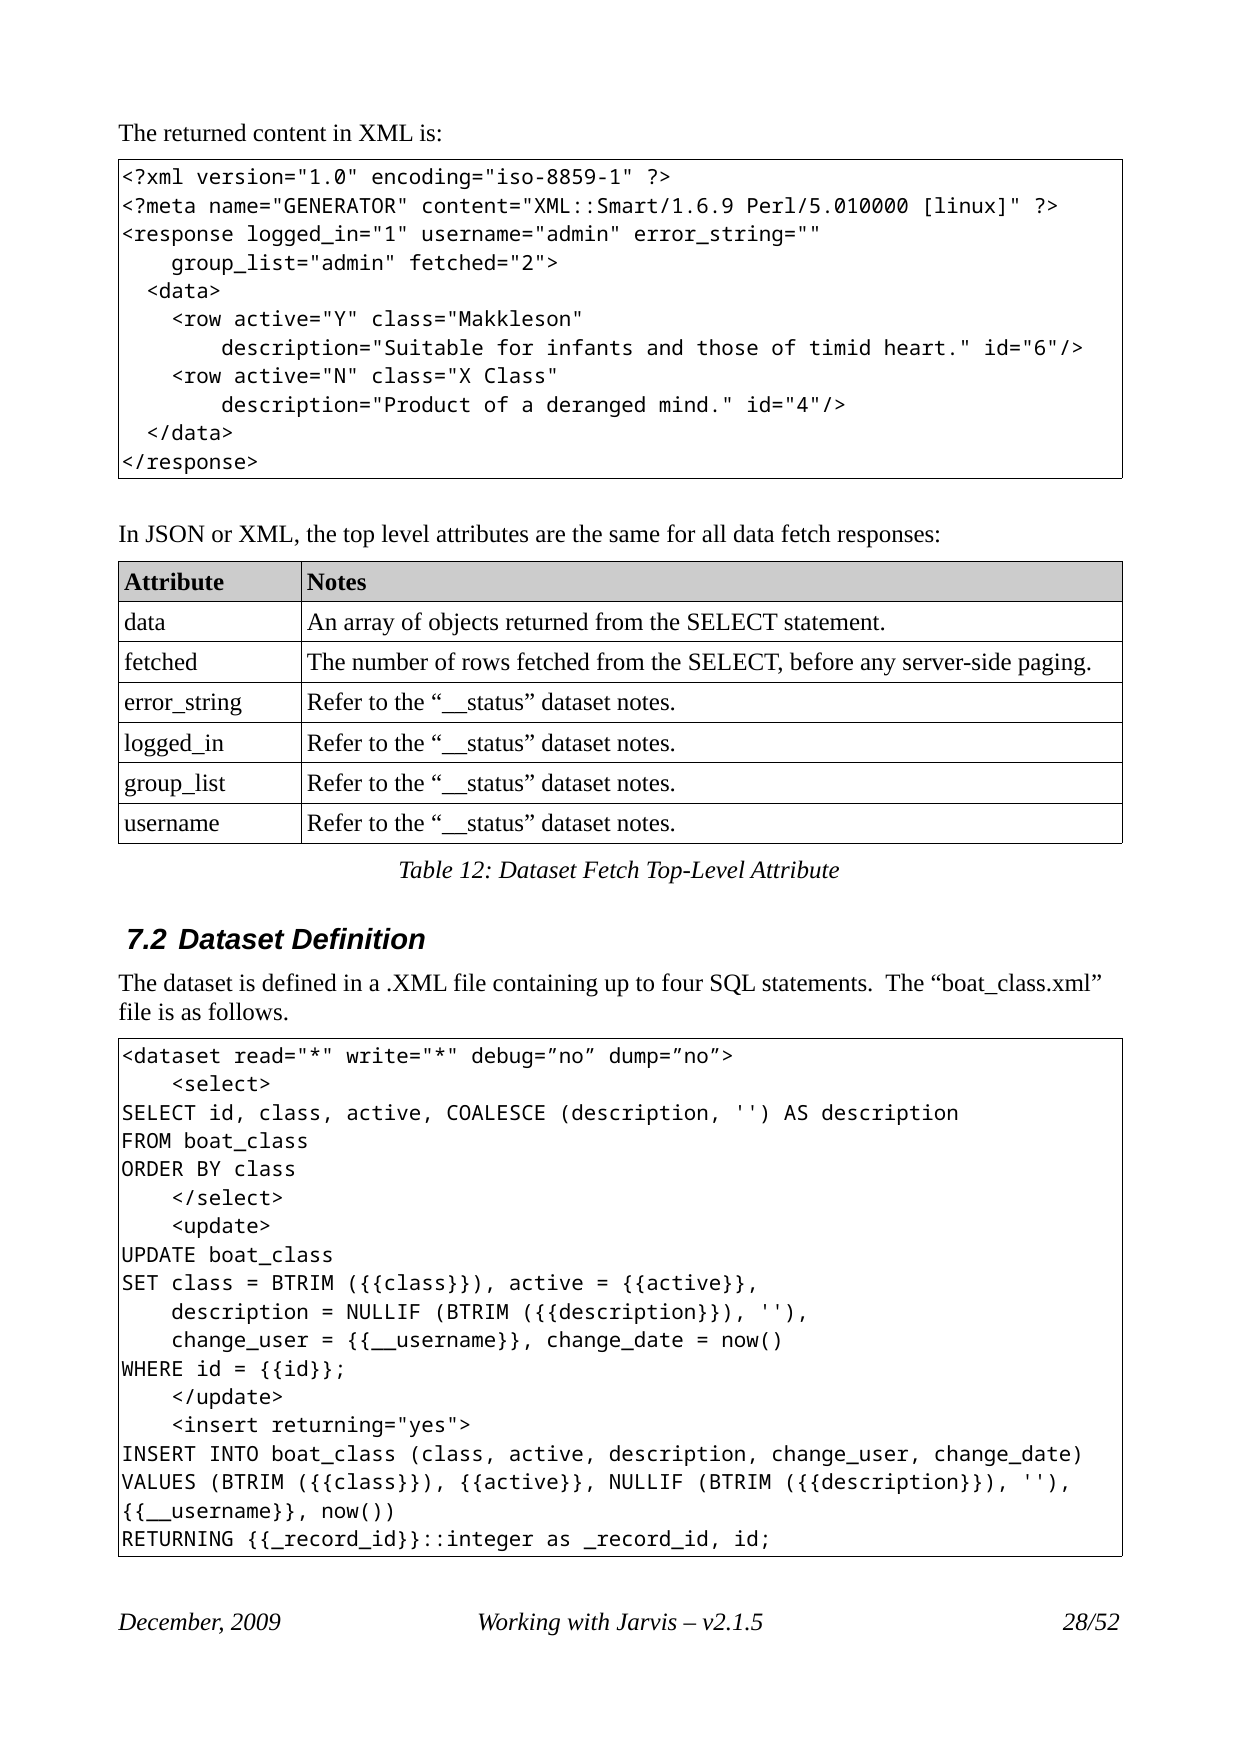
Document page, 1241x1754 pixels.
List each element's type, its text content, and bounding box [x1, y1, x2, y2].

text Table 12: Dataset Fetch Top-Level Attribute [118, 856, 1122, 884]
text <data> [119, 273, 1122, 302]
text <?xml version="1.0" encoding="iso-8859-1" ?> [119, 160, 1122, 188]
table_cell error_string [119, 683, 301, 722]
subtitle Dataset Definition [118, 922, 1122, 955]
text description="Suitable for infants and those of timid heart." id="6"/> [119, 330, 1122, 358]
table_header Attribute [119, 562, 301, 601]
table_cell username [119, 804, 301, 843]
text <insert returning="yes"> [119, 1407, 1122, 1436]
text <select> [119, 1066, 1122, 1095]
text <dataset read="*" write="*" debug=”no” dump=”no”> [119, 1039, 1122, 1066]
table_header Notes [302, 562, 1122, 601]
text ORDER BY class [119, 1152, 1122, 1180]
text group_list="admin" fetched="2"> [119, 245, 1122, 273]
text RETURNING {{_record_id}}::integer as _record_id, id; [119, 1521, 1122, 1556]
text FROM boat_class [119, 1123, 1122, 1152]
table_cell Refer to the “__status” dataset notes. [302, 683, 1122, 722]
text In JSON or XML, the top level attributes are the same for all data fetch responses: [118, 519, 1122, 548]
table_cell Refer to the “__status” dataset notes. [302, 763, 1122, 803]
text <response logged_in="1" username="admin" error_string="" [119, 216, 1122, 245]
text </update> [119, 1379, 1122, 1407]
table_cell data [119, 602, 301, 641]
text change_user = {{__username}}, change_date = now() [119, 1322, 1122, 1351]
table_cell Refer to the “__status” dataset notes. [302, 804, 1122, 843]
table_cell fetched [119, 642, 301, 682]
text WHERE id = {{id}}; [119, 1351, 1122, 1379]
table_cell An array of objects returned from the SELECT statement. [302, 602, 1122, 641]
text SELECT id, class, active, COALESCE (description, '') AS description [119, 1095, 1122, 1123]
text <update> [119, 1208, 1122, 1237]
text INSERT INTO boat_class (class, active, description, change_user, change_date) [119, 1436, 1122, 1464]
text SET class = BTRIM ({{class}}), active = {{active}}, [119, 1265, 1122, 1294]
table_cell The number of rows fetched from the SELECT, before any server-side paging. [302, 642, 1122, 682]
text VALUES (BTRIM ({{class}}), {{active}}, NULLIF (BTRIM ({{description}}), ''), {{__username}}, now()) [119, 1464, 1122, 1521]
text The dataset is defined in a .XML file containing up to four SQL statements. The “boat_class.xml” file is as follows. [118, 968, 1122, 1025]
text <?meta name="GENERATOR" content="XML::Smart/1.6.9 Perl/5.010000 [linux]" ?> [119, 188, 1122, 216]
text </response> [119, 444, 1122, 478]
table_cell logged_in [119, 723, 301, 762]
text </data> [119, 415, 1122, 444]
text UPDATE boat_class [119, 1237, 1122, 1265]
text <row active="N" class="X Class" [119, 358, 1122, 387]
table_cell group_list [119, 763, 301, 803]
text description="Product of a deranged mind." id="4"/> [119, 387, 1122, 415]
text description = NULLIF (BTRIM ({{description}}), ''), [119, 1294, 1122, 1322]
text The returned content in XML is: [118, 118, 1122, 147]
table_cell Refer to the “__status” dataset notes. [302, 723, 1122, 762]
text </select> [119, 1180, 1122, 1208]
text <row active="Y" class="Makkleson" [119, 302, 1122, 330]
